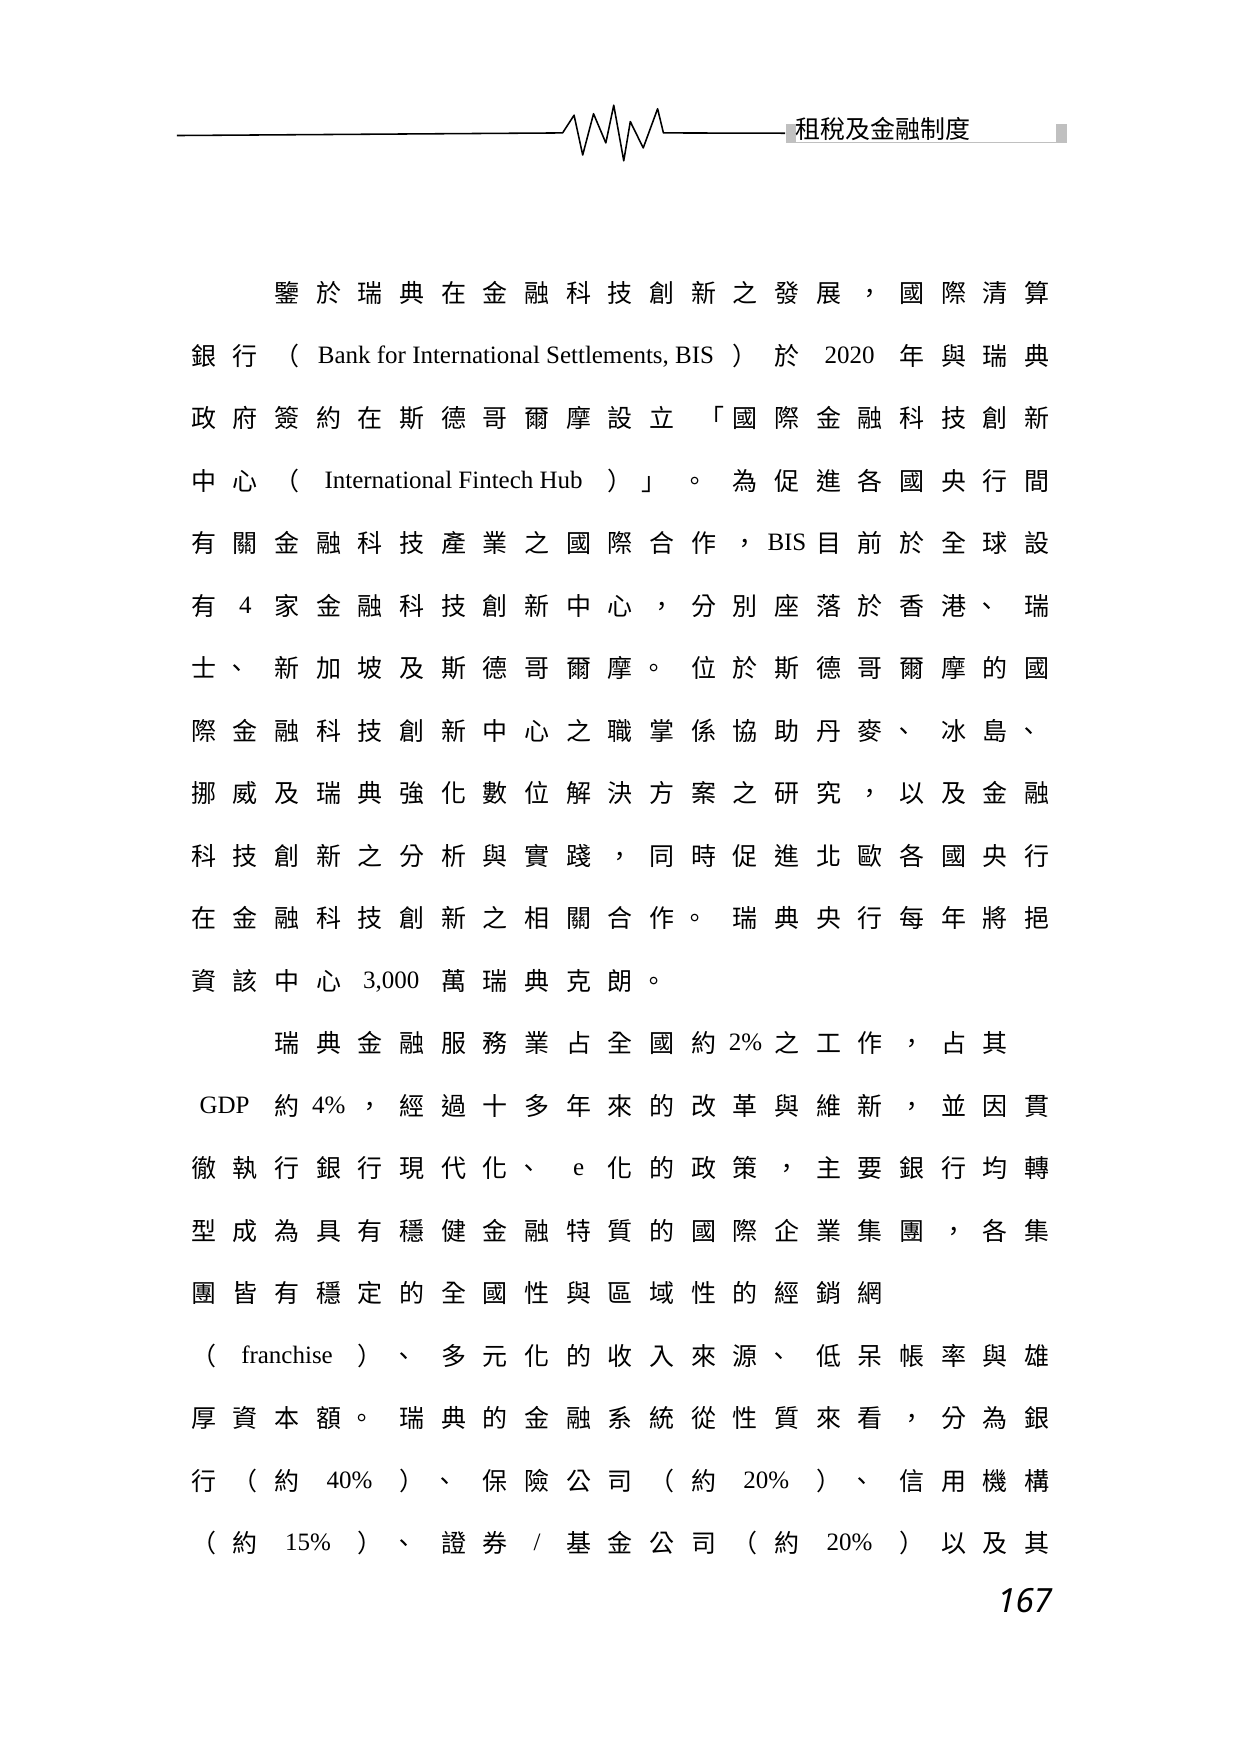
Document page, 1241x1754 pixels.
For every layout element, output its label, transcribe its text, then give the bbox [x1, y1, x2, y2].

text 鑒於瑞典在金融科技創新之發展，國際清算銀行（Bank for International Settlements, BIS）於2020年與瑞典政府簽約在斯德哥爾摩設立「國際金融科技創新中心（International Fintech Hub）」。為促進各國央行間有關金融科技產業之國際合作，BIS目前於全球設有4家金融科技創新中心，分別座落於香港、瑞士、新加坡及斯德哥爾摩。位於斯德哥爾摩的國際金融科技創新中心之職掌係協助丹麥、冰島、挪威及瑞典強化數位解決方案之研究，以及金融科技創新之分析與實踐，同時促進北歐各國央行在金融科技創新之相關合作。瑞典央行每年將挹資該中心3,000萬瑞典克朗。 [183, 250, 1058, 1000]
text 瑞典金融服務業占全國約2%之工作，占其GDP約4%，經過十多年來的改革與維新，並因貫徹執行銀行現代化、e化的政策，主要銀行均轉型成為具有穩健金融特質的國際企業集團，各集團皆有穩定的全國性與區域性的經銷網（franchise）、多元化的收入來源、低呆帳率與雄厚資本額。瑞典的金融系統從性質來看，分為銀行（約40%）、保險公司（約20%）、信用機構（約15%）、證券/基金公司（約20%）以及其 [183, 1000, 1058, 1563]
